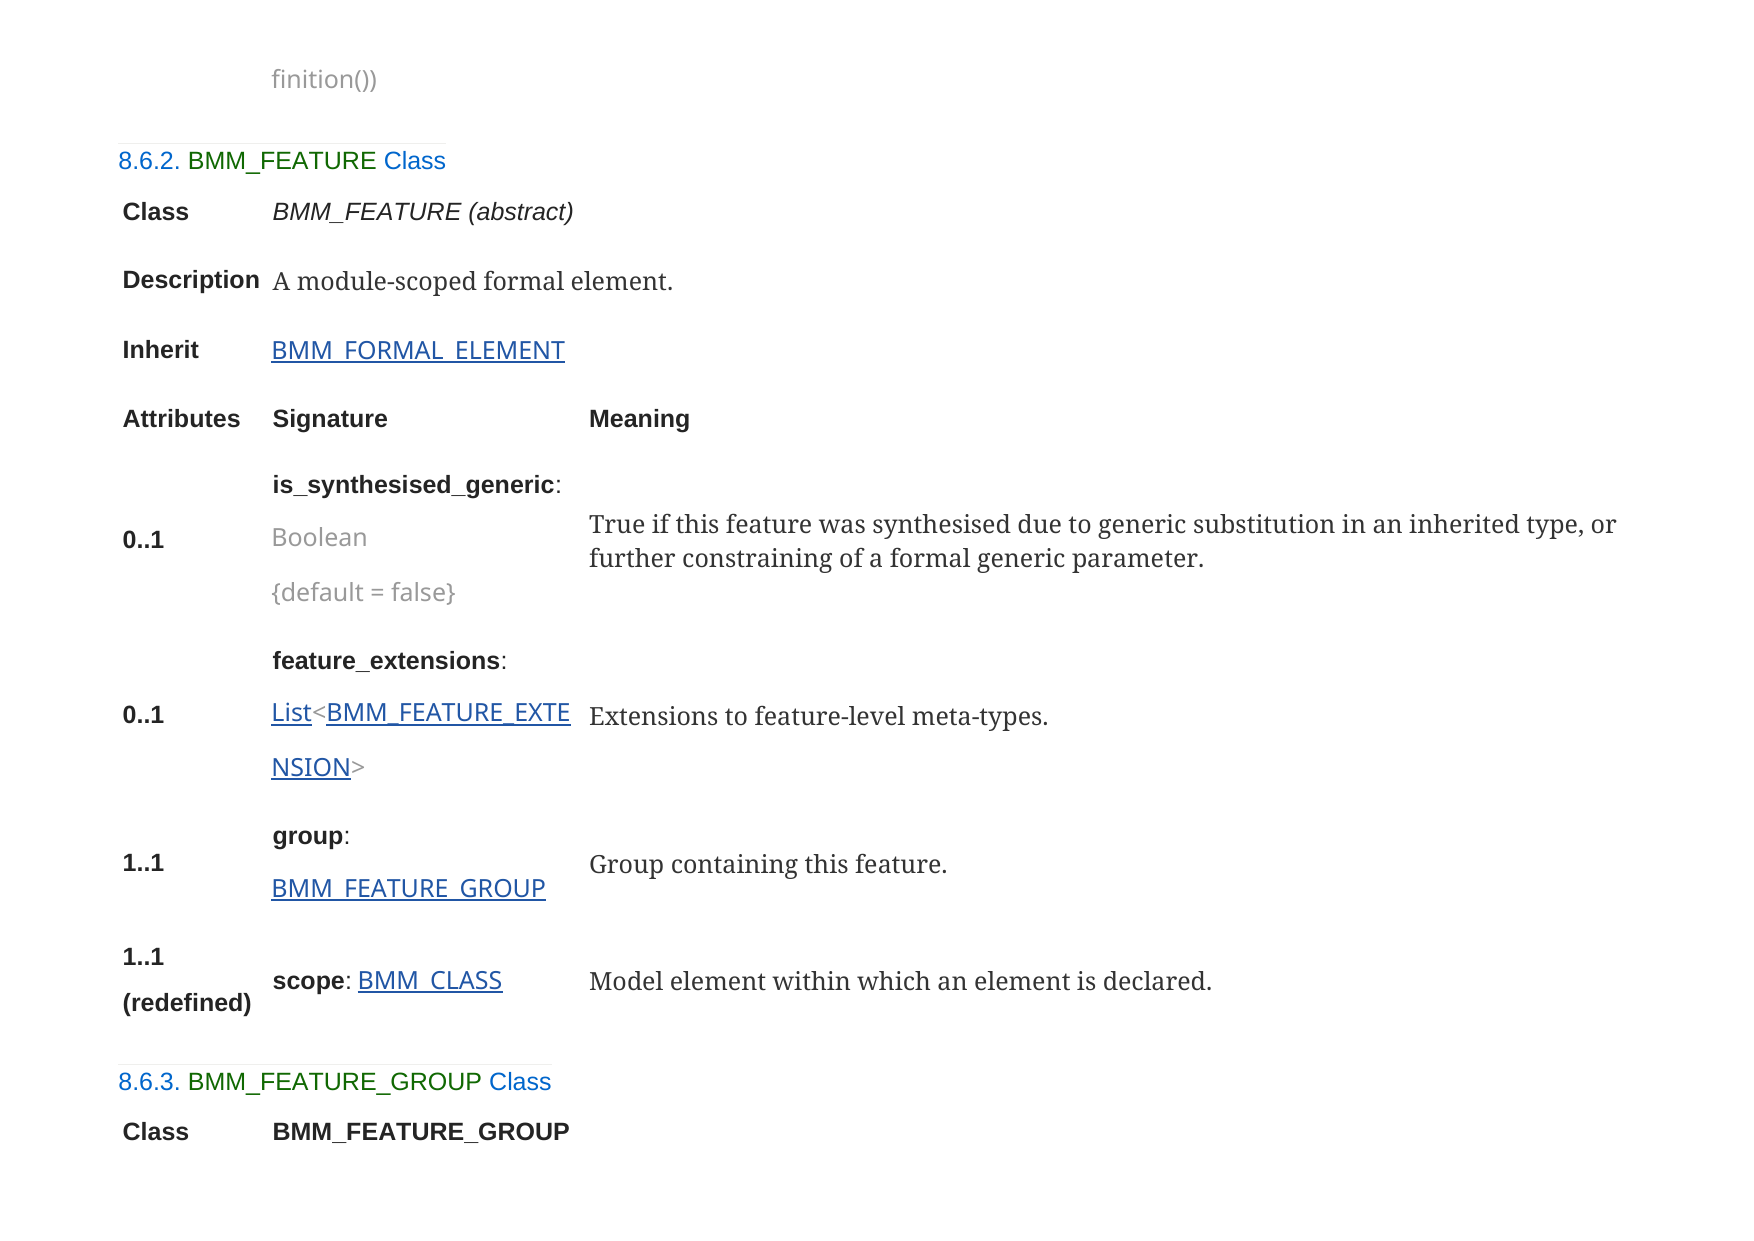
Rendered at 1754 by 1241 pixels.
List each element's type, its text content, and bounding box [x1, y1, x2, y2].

table_cell scope: BMM_CLASS [268, 939, 585, 1051]
table_cell 0..1 [118, 643, 268, 818]
table_cell True if this feature was synthesised due to generic substitution in an inherited type, or further constraining of a formal generic parameter. [585, 468, 1665, 643]
subtitle 8.6.3. BMM_FEATURE_GROUP Class [118, 1064, 1695, 1096]
table_header Class [118, 194, 268, 260]
table_cell feature_extensions: List<BMM_FEATURE_EXTENSION> [268, 643, 585, 818]
table_cell Model element within which an element is declared. [585, 939, 1665, 1051]
table_header Class [118, 1115, 268, 1181]
table_header BMM_FEATURE (abstract) [268, 194, 1665, 260]
table_cell is_synthesised_generic: Boolean {default = false} [268, 468, 585, 643]
table_cell Description [118, 260, 268, 329]
table_cell Inherit [118, 330, 268, 401]
table_cell 1..1 (redefined) [118, 939, 268, 1051]
table_cell 1..1 [118, 818, 268, 939]
table_cell [662, 59, 1668, 131]
table_cell Extensions to feature-level meta-types. [585, 643, 1665, 818]
table_cell [118, 59, 268, 131]
table_cell BMM_FORMAL_ELEMENT [268, 330, 1665, 401]
table_cell 0..1 [118, 468, 268, 643]
table_cell A module-scoped formal element. [268, 260, 1665, 329]
table_cell Meaning [585, 401, 1665, 468]
table_cell Attributes [118, 401, 268, 468]
table_cell Signature [268, 401, 585, 468]
table_cell finition()) [268, 59, 662, 131]
subtitle 8.6.2. BMM_FEATURE Class [118, 143, 1695, 175]
table_header BMM_FEATURE_GROUP [268, 1115, 1665, 1181]
table_cell group: BMM_FEATURE_GROUP [268, 818, 585, 939]
table_cell Group containing this feature. [585, 818, 1665, 939]
